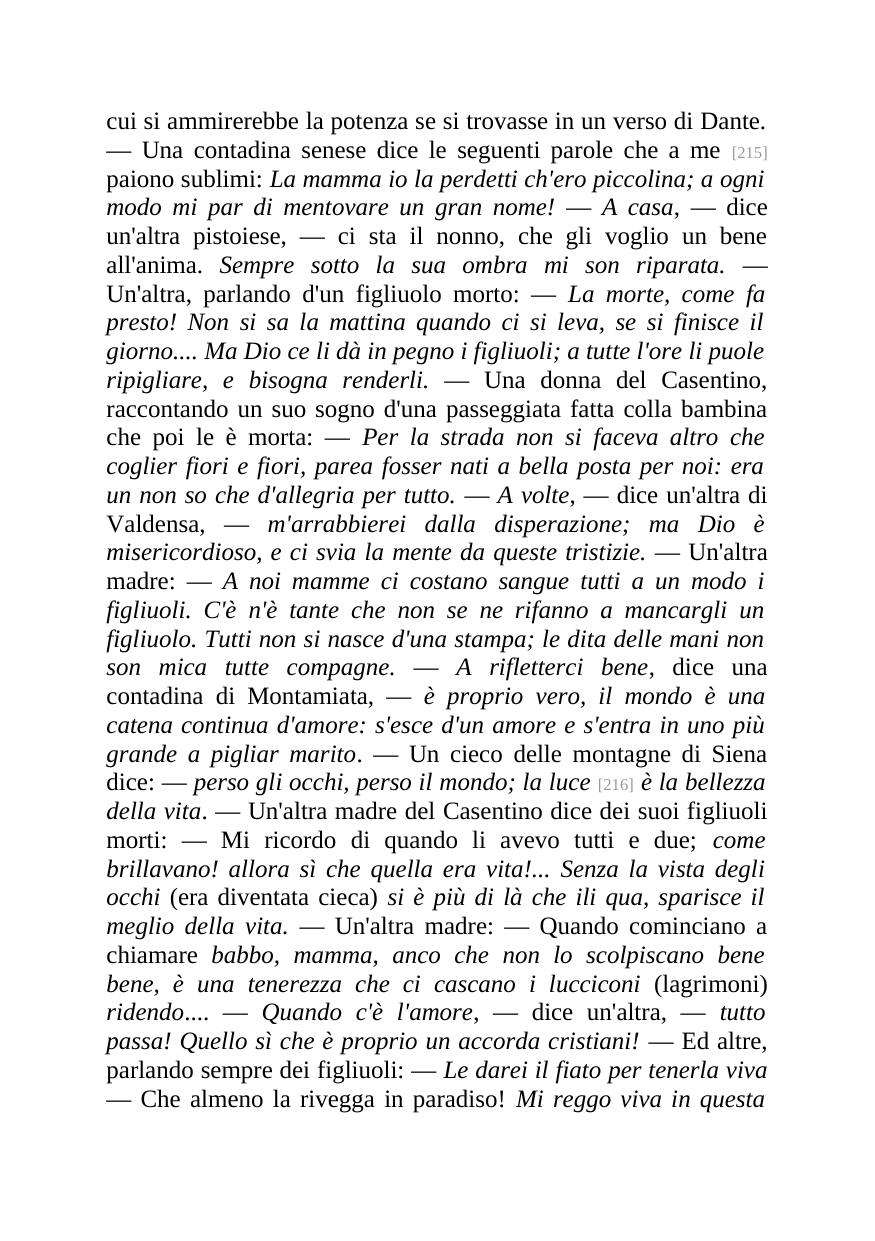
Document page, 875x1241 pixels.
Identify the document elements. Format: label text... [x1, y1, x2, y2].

text cui si ammirerebbe la potenza se si trovasse in un verso di Dante. — Una contadina senese dice le seguenti parole che a me [215] paiono sublimi: La mamma io la perdetti ch'ero piccolina; a ogni modo mi par di mentovare un gran nome! — A casa, — dice un'altra pistoiese, — ci sta il nonno, che gli voglio un bene all'anima. Sempre sotto la sua ombra mi son riparata. — Un'altra, parlando d'un figliuolo morto: — La morte, come fa presto! Non si sa la mattina quando ci si leva, se si finisce il giorno.... Ma Dio ce li dà in pegno i figliuoli; a tutte l'ore li puole ripigliare, e bisogna renderli. — Una donna del Casentino, raccontando un suo sogno d'una passeggiata fatta colla bambina che poi le è morta: — Per la strada non si faceva altro che coglier fiori e fiori, parea fosser nati a bella posta per noi: era un non so che d'allegria per tutto. — A volte, — dice un'altra di Valdensa, — m'arrabbierei dalla disperazione; ma Dio è misericordioso, e ci svia la mente da queste tristizie. — Un'altra madre: — A noi mamme ci costano sangue tutti a un modo i figliuoli. C'è n'è tante che non se ne rifanno a mancargli un figliuolo. Tutti non si nasce d'una stampa; le dita delle mani non son mica tutte compagne. — A rifletterci bene, dice una contadina di Montamiata, — è proprio vero, il mondo è una catena continua d'amore: s'esce d'un amore e s'entra in uno più grande a pigliar marito. — Un cieco delle montagne di Siena dice: — perso gli occhi, perso il mondo; la luce [216] è la bellezza della vita. — Un'altra madre del Casentino dice dei suoi figliuoli morti: — Mi ricordo di quando li avevo tutti e due; come brillavano! allora sì che quella era vita!... Senza la vista degli occhi (era diventata cieca) si è più di là che ili qua, sparisce il meglio della vita. — Un'altra madre: — Quando cominciano a chiamare babbo, mamma, anco che non lo scolpiscano bene bene, è una tenerezza che ci cascano i lucciconi (lagrimoni) ridendo.... — Quando c'è l'amore, — dice un'altra, — tutto passa! Quello sì che è proprio un accorda cristiani! — Ed altre, parlando sempre dei figliuoli: — Le darei il fiato per tenerla viva — Che almeno la rivegga in paradiso! Mi reggo viva in questa [106, 106, 768, 1112]
